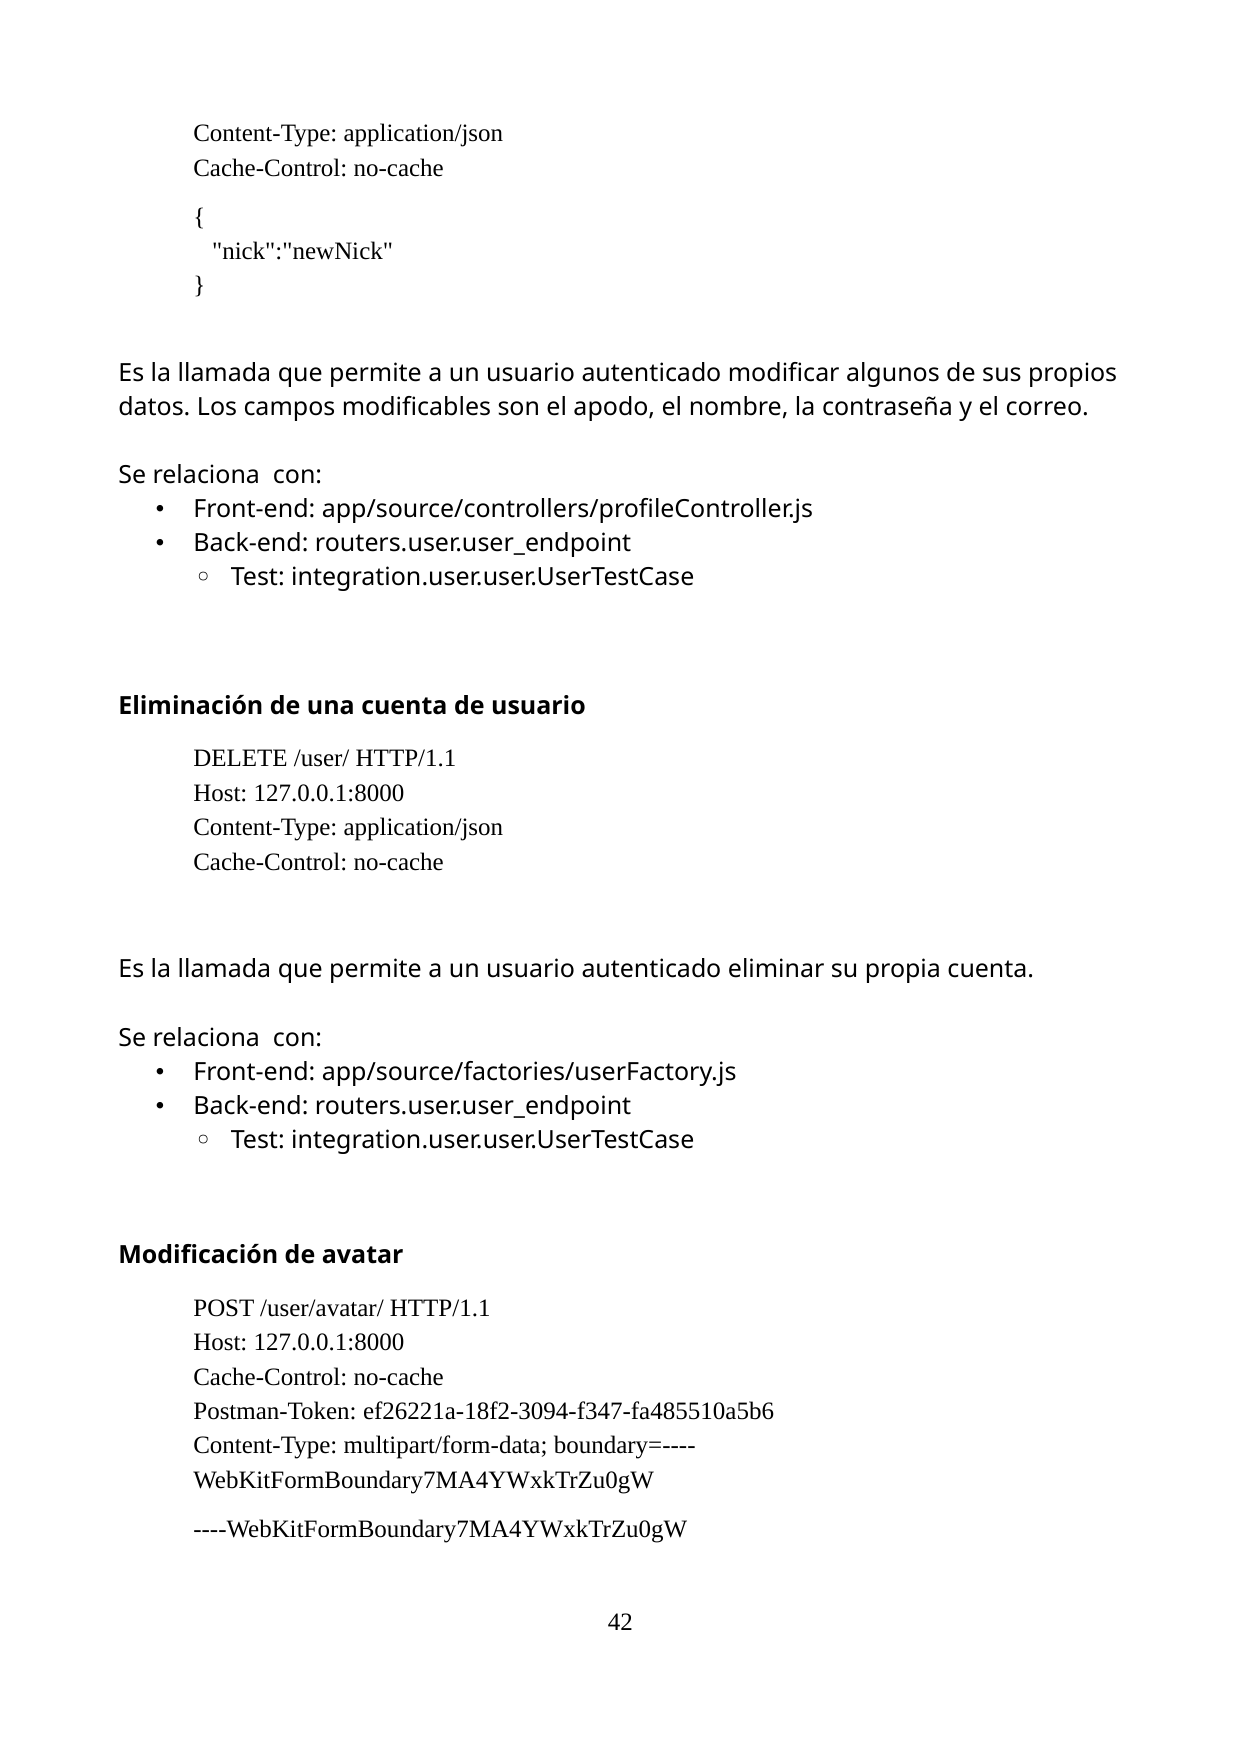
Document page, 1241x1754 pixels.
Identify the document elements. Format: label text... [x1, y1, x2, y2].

list Back-end: routers.user.user_endpoint [156, 1087, 1122, 1121]
text Modificación de avatar [118, 1156, 1122, 1271]
list Test: integration.user.user.UserTestCase [193, 558, 1122, 593]
list Back-end: routers.user.user_endpoint [156, 524, 1122, 558]
text Se relaciona con: [118, 1019, 1122, 1053]
text POST /user/avatar/ HTTP/1.1 Host: 127.0.0.1:8000 Cache-Control: no-cache Postman-Token: ef26221a-18f2-3094-f347-fa485510a5b6 Content-Type: multipart/form-data; boundary=---- WebKitFormBoundary7MA4YWxkTrZu0gW [193, 1293, 1122, 1494]
text DELETE /user/ HTTP/1.1 Host: 127.0.0.1:8000 Content-Type: application/json Cache-Control: no-cache [193, 743, 1122, 875]
list Test: integration.user.user.UserTestCase [193, 1121, 1122, 1156]
text Es la llamada que permite a un usuario autenticado modificar algunos de sus propios datos. Los campos modificables son el apodo, el nombre, la contraseña y el correo. [118, 354, 1122, 422]
list Front-end: app/source/controllers/profileController.js [156, 490, 1122, 524]
text { "nick":"newNick" } [193, 202, 1122, 334]
text ----WebKitFormBoundary7MA4YWxkTrZu0gW [193, 1514, 1122, 1543]
list Front-end: app/source/factories/userFactory.js [156, 1053, 1122, 1087]
text Eliminación de una cuenta de usuario [118, 688, 1122, 722]
text Es la llamada que permite a un usuario autenticado eliminar su propia cuenta. [118, 951, 1122, 985]
text Se relaciona con: [118, 456, 1122, 490]
text Content-Type: application/json Cache-Control: no-cache [193, 118, 1122, 181]
